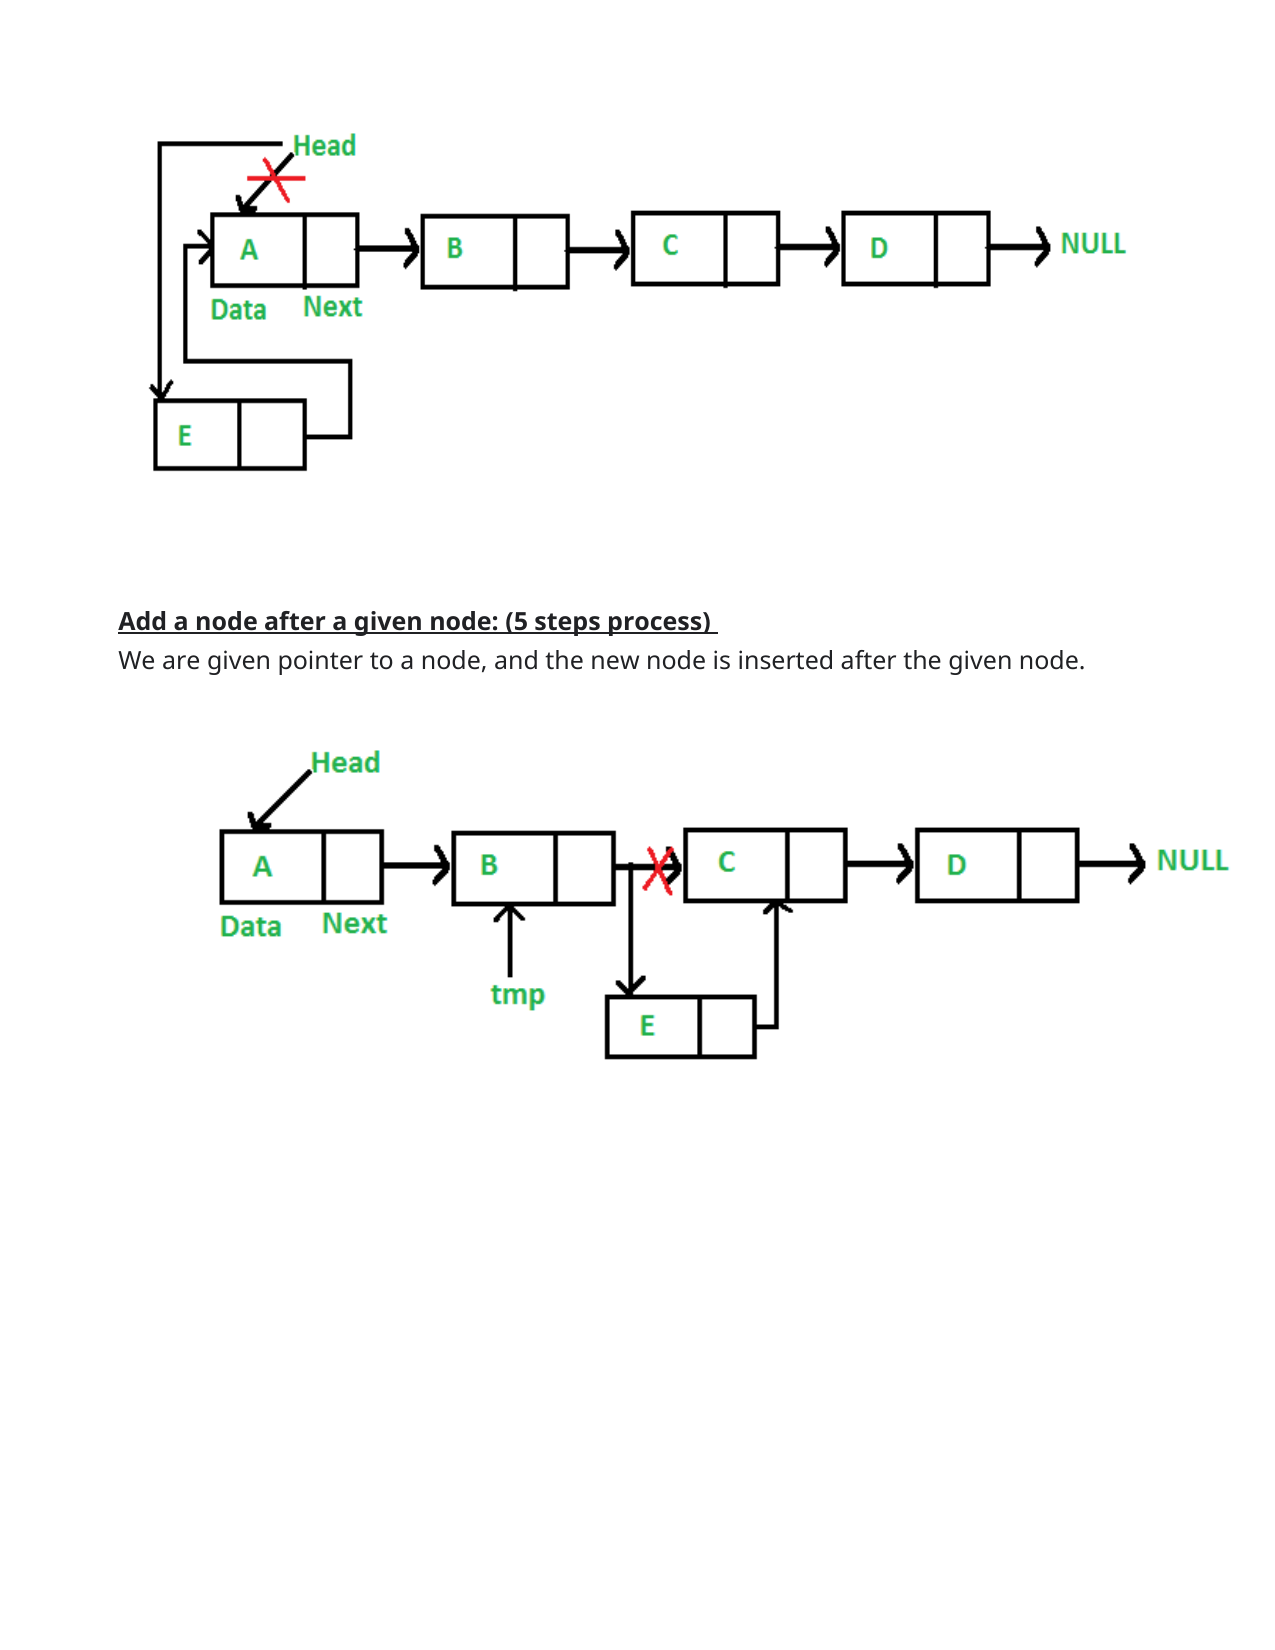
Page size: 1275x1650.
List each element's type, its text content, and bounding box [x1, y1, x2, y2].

text Add a node after a given node: (5 steps process) We are given pointer to a node, and the new node is inserted after the given node. [118, 603, 1157, 716]
picture [118, 735, 1275, 1165]
picture [118, 118, 1197, 520]
